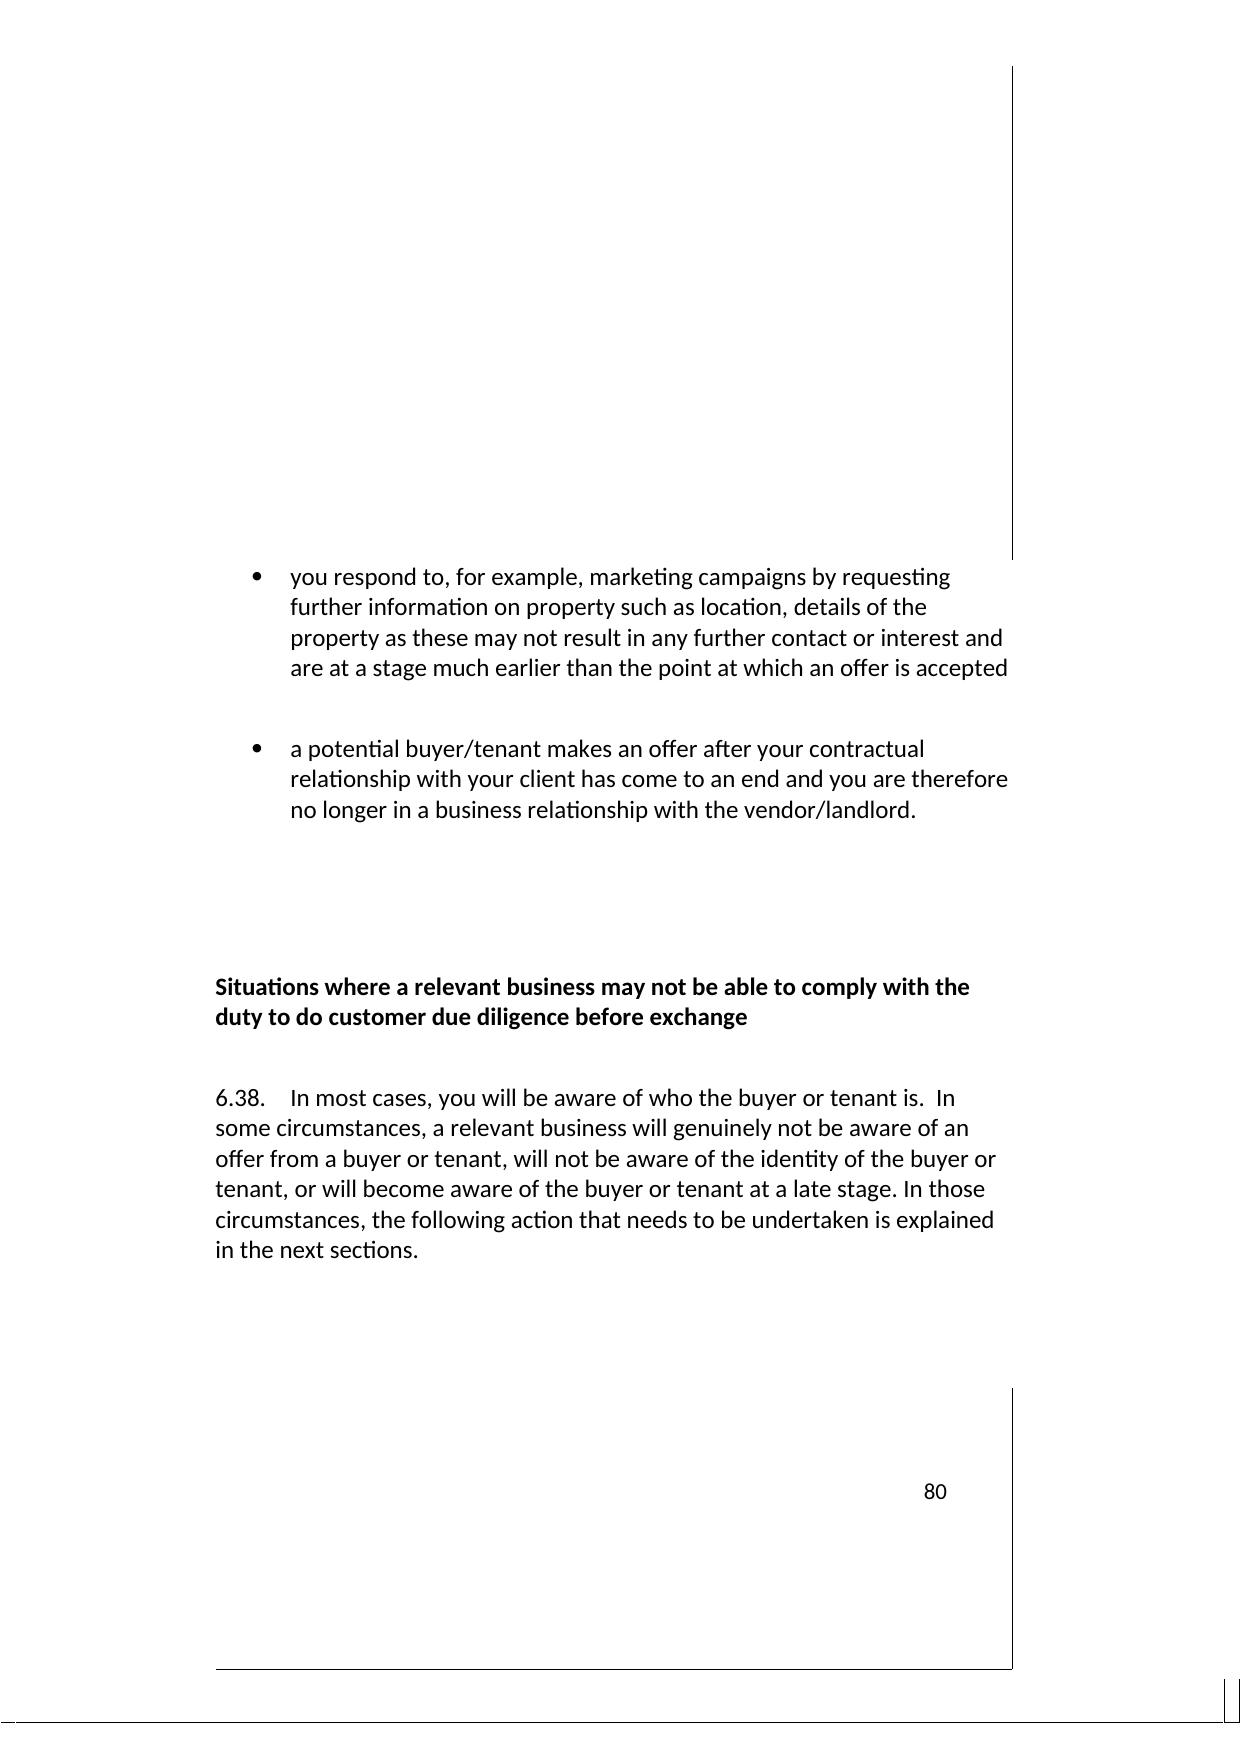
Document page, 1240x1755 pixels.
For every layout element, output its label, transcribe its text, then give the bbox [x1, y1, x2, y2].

subtitle Situations where a relevant business may not be able to comply with the duty to do customer due diligence before exchange [215, 971, 1012, 1032]
list In most cases, you will be aware of who the buyer or tenant is. In some circumstances, a relevant business will genuinely not be aware of an offer from a buyer or tenant, will not be aware of the identity of the buyer or tenant, or will become aware of the buyer or tenant at a late stage. In those circumstances, the following action that needs to be undertaken is explained in the next sections. [215, 1082, 1012, 1265]
list you respond to, for example, marketing campaigns by requesting further information on property such as location, details of the property as these may not result in any further contact or interest and are at a stage much earlier than the point at which an offer is accepted [253, 561, 1012, 683]
list a potential buyer/tenant makes an offer after your contractual relationship with your client has come to an end and you are therefore no longer in a business relationship with the vendor/landlord. [253, 733, 1012, 855]
